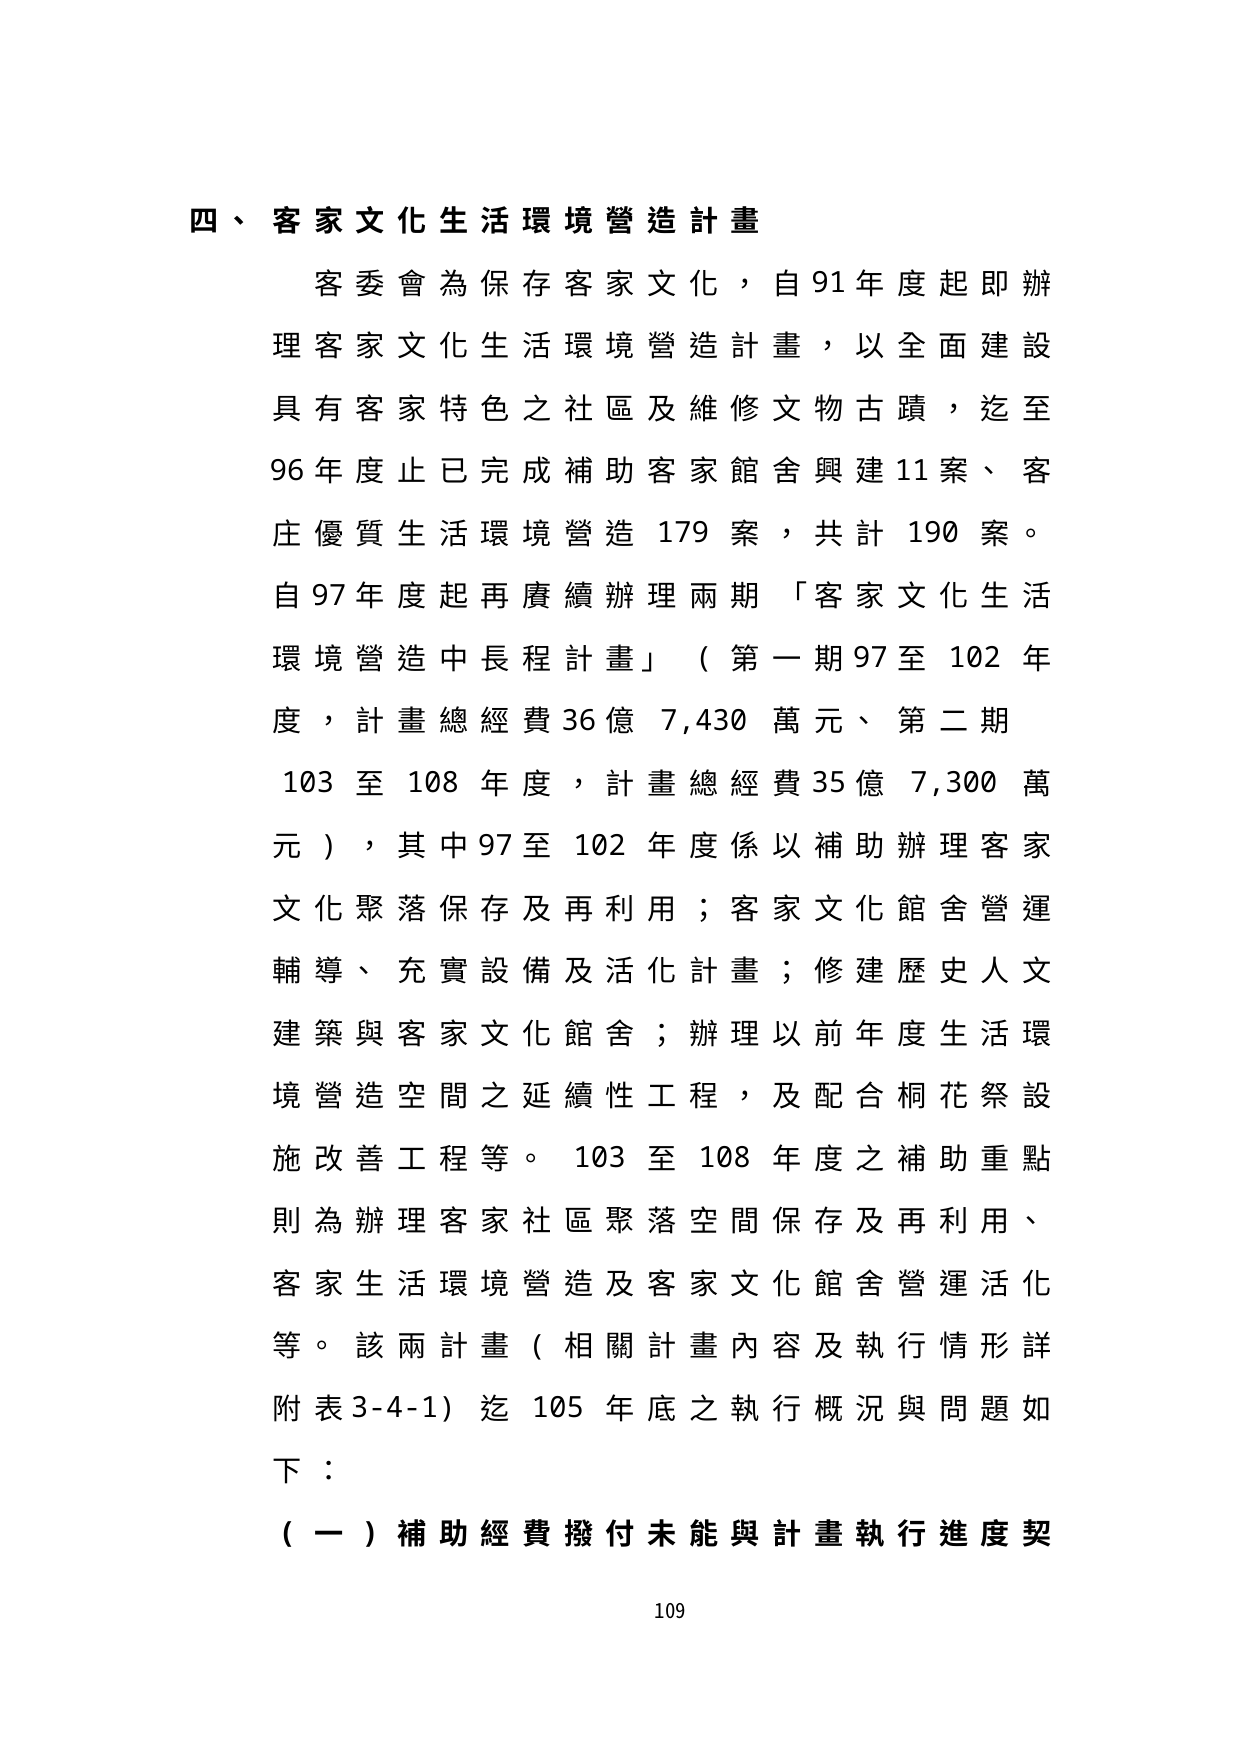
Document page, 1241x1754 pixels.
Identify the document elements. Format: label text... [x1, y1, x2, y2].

text (一)補助經費撥付未能與計畫執行進度契 [242, 1490, 1058, 1552]
text 客委會為保存客家文化，自91年度起即辦理客家文化生活環境營造計畫，以全面建設具有客家特色之社區及維修文物古蹟，迄至96年度止已完成補助客家館舍興建11案、客庄優質生活環境營造179案，共計190案。自97年度起再賡續辦理兩期「客家文化生活環境營造中長程計畫」(第一期97至102年度，計畫總經費36億7,430萬元、第二期103至108年度，計畫總經費35億7,300萬元)，其中97至102年度係以補助辦理客家文化聚落保存及再利用；客家文化館舍營運輔導、充實設備及活化計畫；修建歷史人文建築與客家文化館舍；辦理以前年度生活環境營造空間之延續性工程，及配合桐花祭設施改善工程等。103至108年度之補助重點則為辦理客家社區聚落空間保存及再利用、客家生活環境營造及客家文化館舍營運活化等。該兩計畫(相關計畫內容及執行情形詳附表3-4-1) 迄105年底之執行概況與問題如下： [242, 240, 1058, 1490]
text 四、客家文化生活環境營造計畫 [183, 177, 1058, 240]
